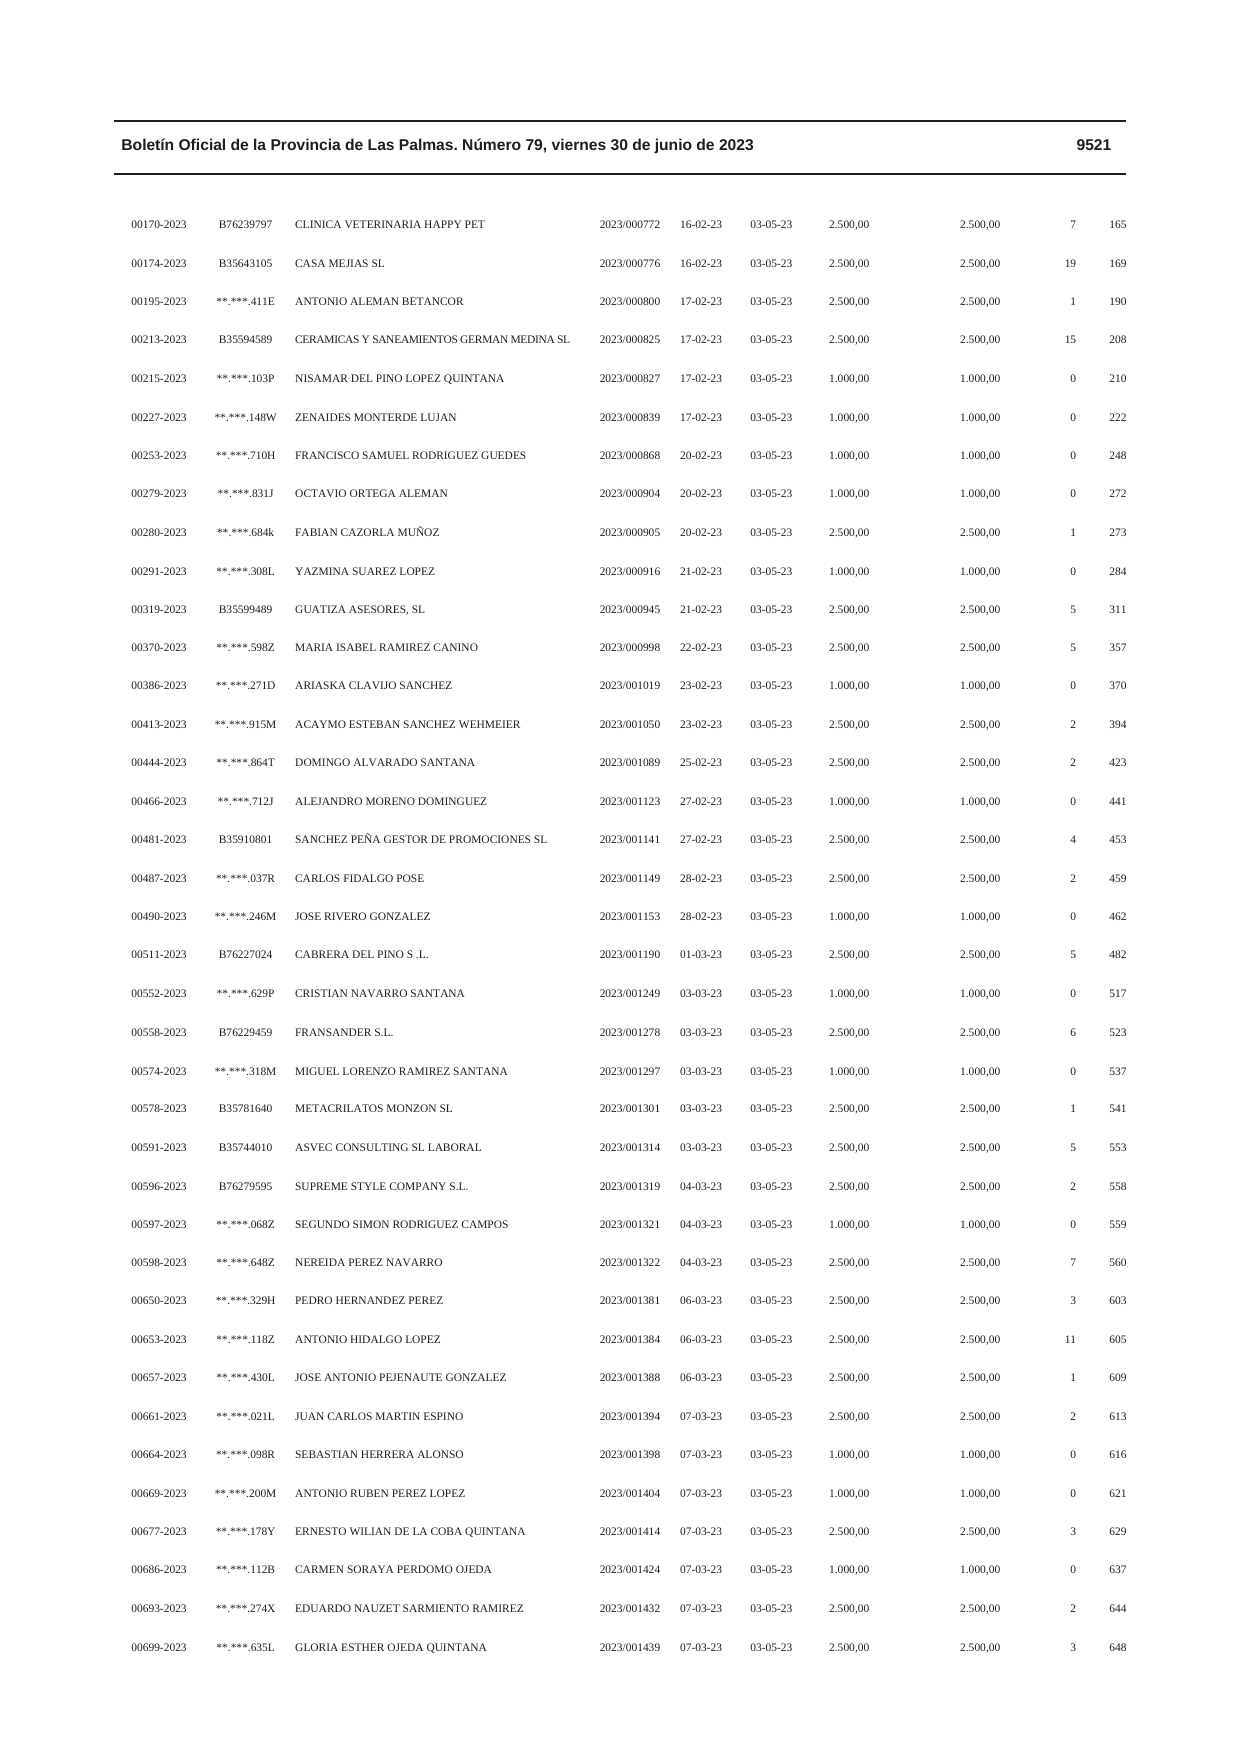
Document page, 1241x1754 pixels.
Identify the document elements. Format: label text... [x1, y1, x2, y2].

table_cell 03-05-23 [733, 1550, 810, 1589]
table_cell MARIA ISABEL RAMIREZ CANINO [287, 628, 581, 666]
table_cell 00591-2023 [114, 1127, 204, 1166]
table_cell 5 [1023, 1127, 1076, 1166]
table_cell 2.500,00 [810, 1166, 918, 1204]
table_cell 2.500,00 [918, 935, 1023, 974]
table_cell 03-05-23 [733, 1320, 810, 1358]
table_cell 1.000,00 [810, 359, 918, 397]
table_cell 0 [1023, 551, 1076, 589]
table_cell 21-02-23 [669, 551, 732, 589]
table_cell 03-05-23 [733, 1012, 810, 1051]
table_cell 357 [1076, 628, 1126, 666]
table_cell 0 [1023, 436, 1076, 474]
table_cell **.***.200M [204, 1473, 287, 1512]
table_cell 03-05-23 [733, 897, 810, 935]
table_cell 5 [1023, 935, 1076, 974]
table_cell 00370-2023 [114, 628, 204, 666]
table_cell 2023/001404 [581, 1473, 669, 1512]
table_cell 1.000,00 [918, 1051, 1023, 1089]
table_cell 00481-2023 [114, 820, 204, 858]
table_cell 2023/001153 [581, 897, 669, 935]
table_cell ALEJANDRO MORENO DOMINGUEZ [287, 782, 581, 820]
table_cell 1.000,00 [810, 897, 918, 935]
table_cell 19 [1023, 243, 1076, 282]
table_cell 03-05-23 [733, 1051, 810, 1089]
table_cell 284 [1076, 551, 1126, 589]
table_cell 1.000,00 [918, 897, 1023, 935]
table_cell 7 [1023, 1243, 1076, 1281]
table_cell 1.000,00 [918, 666, 1023, 705]
table_cell 2023/001321 [581, 1204, 669, 1243]
table_cell ANTONIO RUBEN PEREZ LOPEZ [287, 1473, 581, 1512]
table_cell 1.000,00 [918, 1473, 1023, 1512]
table_cell 2.500,00 [810, 1320, 918, 1358]
table_cell SEBASTIAN HERRERA ALONSO [287, 1435, 581, 1473]
table_cell 2.500,00 [918, 243, 1023, 282]
table_cell 03-05-23 [733, 1127, 810, 1166]
table_cell 169 [1076, 243, 1126, 282]
table_cell 2023/001019 [581, 666, 669, 705]
table_cell 0 [1023, 397, 1076, 436]
table_cell ACAYMO ESTEBAN SANCHEZ WEHMEIER [287, 705, 581, 743]
table_cell 03-05-23 [733, 436, 810, 474]
table_cell SUPREME STYLE COMPANY S.L. [287, 1166, 581, 1204]
table_cell ANTONIO ALEMAN BETANCOR [287, 282, 581, 320]
table_cell 2023/001322 [581, 1243, 669, 1281]
table_cell 1.000,00 [810, 1550, 918, 1589]
table_cell 00596-2023 [114, 1166, 204, 1204]
table_cell 2.500,00 [918, 1320, 1023, 1358]
table_cell 2023/000916 [581, 551, 669, 589]
table_cell 0 [1023, 474, 1076, 513]
table_cell FRANSANDER S.L. [287, 1012, 581, 1051]
table_header B76239797 [204, 195, 287, 243]
table_cell 1 [1023, 282, 1076, 320]
table_cell B35910801 [204, 820, 287, 858]
table_cell ANTONIO HIDALGO LOPEZ [287, 1320, 581, 1358]
table_cell 16-02-23 [669, 243, 732, 282]
table_cell 2.500,00 [810, 858, 918, 897]
table_cell 2.500,00 [810, 1243, 918, 1281]
table_cell 1 [1023, 1358, 1076, 1397]
table_cell 2.500,00 [810, 743, 918, 782]
table_cell 1.000,00 [810, 397, 918, 436]
table_cell 2023/000904 [581, 474, 669, 513]
table_cell 2.500,00 [918, 1281, 1023, 1320]
table_cell 222 [1076, 397, 1126, 436]
table_cell CARLOS FIDALGO POSE [287, 858, 581, 897]
table_cell 2.500,00 [918, 1012, 1023, 1051]
table_cell 2.500,00 [918, 1627, 1023, 1658]
table_cell 03-05-23 [733, 359, 810, 397]
table_cell 441 [1076, 782, 1126, 820]
table_cell 0 [1023, 1435, 1076, 1473]
table_cell 1.000,00 [810, 1473, 918, 1512]
table_cell 541 [1076, 1089, 1126, 1127]
text Boletín Oficial de la Provincia de Las Palmas. Número 79, viernes 30 de junio de 2023 9521 [121, 136, 1126, 154]
table_cell **.***.037R [204, 858, 287, 897]
table_cell CRISTIAN NAVARRO SANTANA [287, 974, 581, 1012]
table_cell 07-03-23 [669, 1397, 732, 1435]
table_cell 2 [1023, 1589, 1076, 1627]
table_cell 2023/000998 [581, 628, 669, 666]
table_cell 2023/000839 [581, 397, 669, 436]
table_cell GLORIA ESTHER OJEDA QUINTANA [287, 1627, 581, 1658]
table_cell 2.500,00 [918, 628, 1023, 666]
table_header 7 [1023, 195, 1076, 243]
table_cell 2.500,00 [810, 1089, 918, 1127]
table_header 165 [1076, 195, 1126, 243]
table_cell 2.500,00 [810, 1358, 918, 1397]
table_cell 00650-2023 [114, 1281, 204, 1320]
table_cell 370 [1076, 666, 1126, 705]
table_cell 03-05-23 [733, 1281, 810, 1320]
table_cell 1.000,00 [918, 474, 1023, 513]
table_cell 00661-2023 [114, 1397, 204, 1435]
table_cell B35781640 [204, 1089, 287, 1127]
table_cell 2023/001123 [581, 782, 669, 820]
table_cell 00386-2023 [114, 666, 204, 705]
table_cell 190 [1076, 282, 1126, 320]
table_cell 1.000,00 [810, 782, 918, 820]
table_cell 2 [1023, 743, 1076, 782]
table_cell 00511-2023 [114, 935, 204, 974]
table_cell 2.500,00 [918, 1397, 1023, 1435]
table_cell SANCHEZ PEÑA GESTOR DE PROMOCIONES SL [287, 820, 581, 858]
table_cell 2023/001149 [581, 858, 669, 897]
table_cell 07-03-23 [669, 1627, 732, 1658]
table_cell **.***.098R [204, 1435, 287, 1473]
table_cell 1.000,00 [810, 1204, 918, 1243]
table_cell B76227024 [204, 935, 287, 974]
table_cell 04-03-23 [669, 1243, 732, 1281]
table_cell 00693-2023 [114, 1589, 204, 1627]
table_cell 03-05-23 [733, 1512, 810, 1550]
table_cell 3 [1023, 1512, 1076, 1550]
table_cell 1.000,00 [918, 436, 1023, 474]
table_cell 1.000,00 [810, 551, 918, 589]
table_cell 03-05-23 [733, 1627, 810, 1658]
table_cell 03-05-23 [733, 243, 810, 282]
table_cell 5 [1023, 589, 1076, 628]
table_cell 23-02-23 [669, 666, 732, 705]
table_cell 03-05-23 [733, 397, 810, 436]
table_cell **.***.178Y [204, 1512, 287, 1550]
table_cell 00574-2023 [114, 1051, 204, 1089]
table_cell 03-05-23 [733, 1204, 810, 1243]
table_cell 0 [1023, 359, 1076, 397]
table_header 2.500,00 [918, 195, 1023, 243]
table_cell 1.000,00 [918, 782, 1023, 820]
table_cell 648 [1076, 1627, 1126, 1658]
table_cell 27-02-23 [669, 820, 732, 858]
table_cell 00227-2023 [114, 397, 204, 436]
table_cell 03-05-23 [733, 1473, 810, 1512]
table_cell 07-03-23 [669, 1435, 732, 1473]
table_cell 1.000,00 [810, 436, 918, 474]
table_cell 2023/001398 [581, 1435, 669, 1473]
table_cell 2.500,00 [918, 282, 1023, 320]
table_cell CARMEN SORAYA PERDOMO OJEDA [287, 1550, 581, 1589]
table_cell 2023/001297 [581, 1051, 669, 1089]
table_cell **.***.246M [204, 897, 287, 935]
table_cell 00280-2023 [114, 513, 204, 551]
table_cell 2023/000776 [581, 243, 669, 282]
table_cell 2023/001432 [581, 1589, 669, 1627]
table_cell 00174-2023 [114, 243, 204, 282]
table_cell 0 [1023, 1204, 1076, 1243]
table_cell 482 [1076, 935, 1126, 974]
table_cell 2.500,00 [810, 1127, 918, 1166]
table_cell B35744010 [204, 1127, 287, 1166]
table_cell 2.500,00 [918, 320, 1023, 359]
table_cell 0 [1023, 1473, 1076, 1512]
table_cell 621 [1076, 1473, 1126, 1512]
table_cell 637 [1076, 1550, 1126, 1589]
table_cell **.***.271D [204, 666, 287, 705]
table_cell 01-03-23 [669, 935, 732, 974]
table_cell 00653-2023 [114, 1320, 204, 1358]
table_cell **.***.864T [204, 743, 287, 782]
table_cell **.***.710H [204, 436, 287, 474]
table_cell **.***.430L [204, 1358, 287, 1397]
table_cell 06-03-23 [669, 1320, 732, 1358]
table_cell 00279-2023 [114, 474, 204, 513]
table_cell **.***.308L [204, 551, 287, 589]
table_cell ASVEC CONSULTING SL LABORAL [287, 1127, 581, 1166]
table_cell **.***.598Z [204, 628, 287, 666]
table_cell 20-02-23 [669, 436, 732, 474]
table_cell 2.500,00 [918, 743, 1023, 782]
table_cell PEDRO HERNANDEZ PEREZ [287, 1281, 581, 1320]
table_cell 2.500,00 [918, 858, 1023, 897]
table_cell JOSE RIVERO GONZALEZ [287, 897, 581, 935]
table_cell 2023/000827 [581, 359, 669, 397]
table_cell 248 [1076, 436, 1126, 474]
table_cell 00413-2023 [114, 705, 204, 743]
table_cell YAZMINA SUAREZ LOPEZ [287, 551, 581, 589]
table_cell 03-03-23 [669, 1012, 732, 1051]
table_cell 27-02-23 [669, 782, 732, 820]
table_cell 2.500,00 [810, 1281, 918, 1320]
table_cell FRANCISCO SAMUEL RODRIGUEZ GUEDES [287, 436, 581, 474]
table_cell **.***.629P [204, 974, 287, 1012]
table_cell 03-05-23 [733, 1397, 810, 1435]
table_cell 629 [1076, 1512, 1126, 1550]
table_cell 2.500,00 [810, 1589, 918, 1627]
table_cell 00213-2023 [114, 320, 204, 359]
table_cell 644 [1076, 1589, 1126, 1627]
table_cell 613 [1076, 1397, 1126, 1435]
table_cell 2023/001384 [581, 1320, 669, 1358]
table_header 16-02-23 [669, 195, 732, 243]
table_cell 2023/001414 [581, 1512, 669, 1550]
table_cell 03-05-23 [733, 1243, 810, 1281]
table_cell EDUARDO NAUZET SARMIENTO RAMIREZ [287, 1589, 581, 1627]
table_cell 2 [1023, 705, 1076, 743]
table_cell 2023/000825 [581, 320, 669, 359]
table_cell 03-05-23 [733, 551, 810, 589]
table_cell 2 [1023, 1397, 1076, 1435]
table_cell 03-05-23 [733, 743, 810, 782]
table_cell 453 [1076, 820, 1126, 858]
table_cell 03-05-23 [733, 513, 810, 551]
table_cell 03-05-23 [733, 320, 810, 359]
table_cell 2.500,00 [810, 282, 918, 320]
table_cell 2.500,00 [810, 628, 918, 666]
table_cell 523 [1076, 1012, 1126, 1051]
table_cell 00657-2023 [114, 1358, 204, 1397]
table_cell **.***.103P [204, 359, 287, 397]
table_cell 2023/001314 [581, 1127, 669, 1166]
table_cell 1.000,00 [918, 1550, 1023, 1589]
table_cell 03-05-23 [733, 705, 810, 743]
table_cell 04-03-23 [669, 1204, 732, 1243]
table_cell **.***.068Z [204, 1204, 287, 1243]
table_cell 2.500,00 [918, 1089, 1023, 1127]
table_cell 23-02-23 [669, 705, 732, 743]
table_cell 4 [1023, 820, 1076, 858]
table_cell 1.000,00 [810, 974, 918, 1012]
table_cell 2023/001301 [581, 1089, 669, 1127]
table_cell 1.000,00 [810, 1051, 918, 1089]
table_cell **.***.411E [204, 282, 287, 320]
table_cell 616 [1076, 1435, 1126, 1473]
table_cell 605 [1076, 1320, 1126, 1358]
table_cell SEGUNDO SIMON RODRIGUEZ CAMPOS [287, 1204, 581, 1243]
table_cell 210 [1076, 359, 1126, 397]
table_cell 00487-2023 [114, 858, 204, 897]
table_cell 2.500,00 [918, 1358, 1023, 1397]
table_cell 537 [1076, 1051, 1126, 1089]
table_cell B35599489 [204, 589, 287, 628]
table_cell 2 [1023, 1166, 1076, 1204]
table_cell 208 [1076, 320, 1126, 359]
table_cell 273 [1076, 513, 1126, 551]
table_header 2.500,00 [810, 195, 918, 243]
table_cell 2023/001424 [581, 1550, 669, 1589]
table_cell **.***.329H [204, 1281, 287, 1320]
table_cell 2.500,00 [918, 1243, 1023, 1281]
table_cell 07-03-23 [669, 1512, 732, 1550]
table_cell 2023/000945 [581, 589, 669, 628]
table_cell 21-02-23 [669, 589, 732, 628]
table_cell **.***.112B [204, 1550, 287, 1589]
table_cell 2.500,00 [918, 1512, 1023, 1550]
table_cell 0 [1023, 1051, 1076, 1089]
table_cell CABRERA DEL PINO S .L. [287, 935, 581, 974]
table_cell 1.000,00 [918, 397, 1023, 436]
table_cell 20-02-23 [669, 474, 732, 513]
table_cell **.***.635L [204, 1627, 287, 1658]
table_cell 0 [1023, 782, 1076, 820]
table_cell **.***.274X [204, 1589, 287, 1627]
table_cell 423 [1076, 743, 1126, 782]
table_cell 2023/001141 [581, 820, 669, 858]
table_cell 28-02-23 [669, 897, 732, 935]
table_cell 553 [1076, 1127, 1126, 1166]
table_cell 2 [1023, 858, 1076, 897]
table_cell 2.500,00 [810, 1627, 918, 1658]
table_cell 1 [1023, 1089, 1076, 1127]
table_cell 00195-2023 [114, 282, 204, 320]
table_cell 03-05-23 [733, 282, 810, 320]
table_header CLINICA VETERINARIA HAPPY PET [287, 195, 581, 243]
table_cell 00319-2023 [114, 589, 204, 628]
table_cell 0 [1023, 974, 1076, 1012]
table_cell 2023/001381 [581, 1281, 669, 1320]
table_cell 2.500,00 [810, 243, 918, 282]
table_cell **.***.915M [204, 705, 287, 743]
table_cell 2023/001388 [581, 1358, 669, 1397]
table_cell 00215-2023 [114, 359, 204, 397]
table_cell B35643105 [204, 243, 287, 282]
table_cell 03-03-23 [669, 974, 732, 1012]
table_cell 2023/000905 [581, 513, 669, 551]
table_cell 03-05-23 [733, 1089, 810, 1127]
table_cell 2.500,00 [918, 1166, 1023, 1204]
table_cell 6 [1023, 1012, 1076, 1051]
table_cell JOSE ANTONIO PEJENAUTE GONZALEZ [287, 1358, 581, 1397]
table_header 03-05-23 [733, 195, 810, 243]
table_cell B76229459 [204, 1012, 287, 1051]
table_cell 2023/001278 [581, 1012, 669, 1051]
table_cell **.***.021L [204, 1397, 287, 1435]
table_cell B35594589 [204, 320, 287, 359]
table_cell 11 [1023, 1320, 1076, 1358]
table_cell 03-05-23 [733, 474, 810, 513]
table_cell 00677-2023 [114, 1512, 204, 1550]
table_cell 03-05-23 [733, 1435, 810, 1473]
table_cell 03-05-23 [733, 628, 810, 666]
table_cell 2023/001394 [581, 1397, 669, 1435]
table_cell ERNESTO WILIAN DE LA COBA QUINTANA [287, 1512, 581, 1550]
table_cell 603 [1076, 1281, 1126, 1320]
table_cell **.***.712J [204, 782, 287, 820]
table_cell 06-03-23 [669, 1358, 732, 1397]
table_cell 00669-2023 [114, 1473, 204, 1512]
table_cell B76279595 [204, 1166, 287, 1204]
table_cell 15 [1023, 320, 1076, 359]
table_cell 03-05-23 [733, 935, 810, 974]
table_cell 00699-2023 [114, 1627, 204, 1658]
table_cell 03-05-23 [733, 820, 810, 858]
table_cell FABIAN CAZORLA MUÑOZ [287, 513, 581, 551]
table_cell 22-02-23 [669, 628, 732, 666]
table_cell **.***.318M [204, 1051, 287, 1089]
table_cell 07-03-23 [669, 1473, 732, 1512]
table_cell 03-05-23 [733, 1166, 810, 1204]
table_cell 00664-2023 [114, 1435, 204, 1473]
table_cell 03-05-23 [733, 858, 810, 897]
table_cell 2.500,00 [810, 589, 918, 628]
table_cell 03-05-23 [733, 782, 810, 820]
table_cell 2.500,00 [810, 1397, 918, 1435]
table_cell **.***.831J [204, 474, 287, 513]
table_cell 03-03-23 [669, 1089, 732, 1127]
table_cell 2023/001319 [581, 1166, 669, 1204]
table_cell METACRILATOS MONZON SL [287, 1089, 581, 1127]
table_cell CERAMICAS Y SANEAMIENTOS GERMAN MEDINA SL [287, 320, 581, 359]
table_cell 2.500,00 [918, 705, 1023, 743]
table_cell 28-02-23 [669, 858, 732, 897]
table_cell DOMINGO ALVARADO SANTANA [287, 743, 581, 782]
table_cell 17-02-23 [669, 320, 732, 359]
table_cell **.***.684k [204, 513, 287, 551]
table_cell 272 [1076, 474, 1126, 513]
table_cell 2.500,00 [810, 1512, 918, 1550]
table_cell 07-03-23 [669, 1550, 732, 1589]
table_cell 2023/001050 [581, 705, 669, 743]
table_cell 06-03-23 [669, 1281, 732, 1320]
table_cell 609 [1076, 1358, 1126, 1397]
table_cell 1 [1023, 513, 1076, 551]
table_cell 2023/001190 [581, 935, 669, 974]
table_cell NISAMAR DEL PINO LOPEZ QUINTANA [287, 359, 581, 397]
table_cell 2.500,00 [810, 513, 918, 551]
table_cell 5 [1023, 628, 1076, 666]
table_cell 04-03-23 [669, 1166, 732, 1204]
table_cell 2023/000800 [581, 282, 669, 320]
table_cell 03-03-23 [669, 1051, 732, 1089]
table_cell 03-05-23 [733, 1589, 810, 1627]
table_cell 1.000,00 [810, 1435, 918, 1473]
table_cell 3 [1023, 1627, 1076, 1658]
table_cell 03-05-23 [733, 589, 810, 628]
table_cell 2023/001439 [581, 1627, 669, 1658]
table_cell 311 [1076, 589, 1126, 628]
table_cell 00558-2023 [114, 1012, 204, 1051]
table_cell 2.500,00 [810, 820, 918, 858]
table_cell 1.000,00 [918, 1204, 1023, 1243]
table_cell CASA MEJIAS SL [287, 243, 581, 282]
table_cell 1.000,00 [918, 974, 1023, 1012]
table_cell 00552-2023 [114, 974, 204, 1012]
table_cell JUAN CARLOS MARTIN ESPINO [287, 1397, 581, 1435]
table_cell **.***.648Z [204, 1243, 287, 1281]
table_cell 00598-2023 [114, 1243, 204, 1281]
table_cell 0 [1023, 1550, 1076, 1589]
table_cell MIGUEL LORENZO RAMIREZ SANTANA [287, 1051, 581, 1089]
table_cell 03-05-23 [733, 666, 810, 705]
table_cell ZENAIDES MONTERDE LUJAN [287, 397, 581, 436]
table_cell 2.500,00 [918, 820, 1023, 858]
table_cell 2.500,00 [918, 1589, 1023, 1627]
table_cell 394 [1076, 705, 1126, 743]
table_cell 00578-2023 [114, 1089, 204, 1127]
table_cell **.***.118Z [204, 1320, 287, 1358]
table_cell 00490-2023 [114, 897, 204, 935]
table_cell 17-02-23 [669, 359, 732, 397]
table_cell 00466-2023 [114, 782, 204, 820]
table_cell 3 [1023, 1281, 1076, 1320]
table_cell 17-02-23 [669, 397, 732, 436]
table_cell 2023/000868 [581, 436, 669, 474]
table_cell 558 [1076, 1166, 1126, 1204]
table_cell 0 [1023, 897, 1076, 935]
table_cell 1.000,00 [918, 1435, 1023, 1473]
table_cell 25-02-23 [669, 743, 732, 782]
table_cell 00686-2023 [114, 1550, 204, 1589]
table_cell 00597-2023 [114, 1204, 204, 1243]
table_cell 2.500,00 [810, 1012, 918, 1051]
table_cell 2.500,00 [810, 705, 918, 743]
table_header 2023/000772 [581, 195, 669, 243]
table_cell 20-02-23 [669, 513, 732, 551]
table_cell GUATIZA ASESORES, SL [287, 589, 581, 628]
table_cell 2.500,00 [810, 935, 918, 974]
table_cell 03-03-23 [669, 1127, 732, 1166]
table_cell 560 [1076, 1243, 1126, 1281]
table_cell ARIASKA CLAVIJO SANCHEZ [287, 666, 581, 705]
table_header 00170-2023 [114, 195, 204, 243]
table_cell 00291-2023 [114, 551, 204, 589]
table_cell 00444-2023 [114, 743, 204, 782]
table_cell 03-05-23 [733, 1358, 810, 1397]
table_cell 2023/001089 [581, 743, 669, 782]
table_cell 2023/001249 [581, 974, 669, 1012]
table_cell 459 [1076, 858, 1126, 897]
table_cell OCTAVIO ORTEGA ALEMAN [287, 474, 581, 513]
table_cell 1.000,00 [918, 359, 1023, 397]
table_cell 2.500,00 [918, 513, 1023, 551]
table_cell **.***.148W [204, 397, 287, 436]
table_cell NEREIDA PEREZ NAVARRO [287, 1243, 581, 1281]
table_cell 07-03-23 [669, 1589, 732, 1627]
table_cell 00253-2023 [114, 436, 204, 474]
table_cell 1.000,00 [810, 474, 918, 513]
table_cell 03-05-23 [733, 974, 810, 1012]
table_cell 0 [1023, 666, 1076, 705]
table_cell 559 [1076, 1204, 1126, 1243]
table_cell 2.500,00 [810, 320, 918, 359]
table_cell 2.500,00 [918, 589, 1023, 628]
table_cell 462 [1076, 897, 1126, 935]
table_cell 1.000,00 [810, 666, 918, 705]
table_cell 17-02-23 [669, 282, 732, 320]
table_cell 2.500,00 [918, 1127, 1023, 1166]
table_cell 1.000,00 [918, 551, 1023, 589]
table_cell 517 [1076, 974, 1126, 1012]
